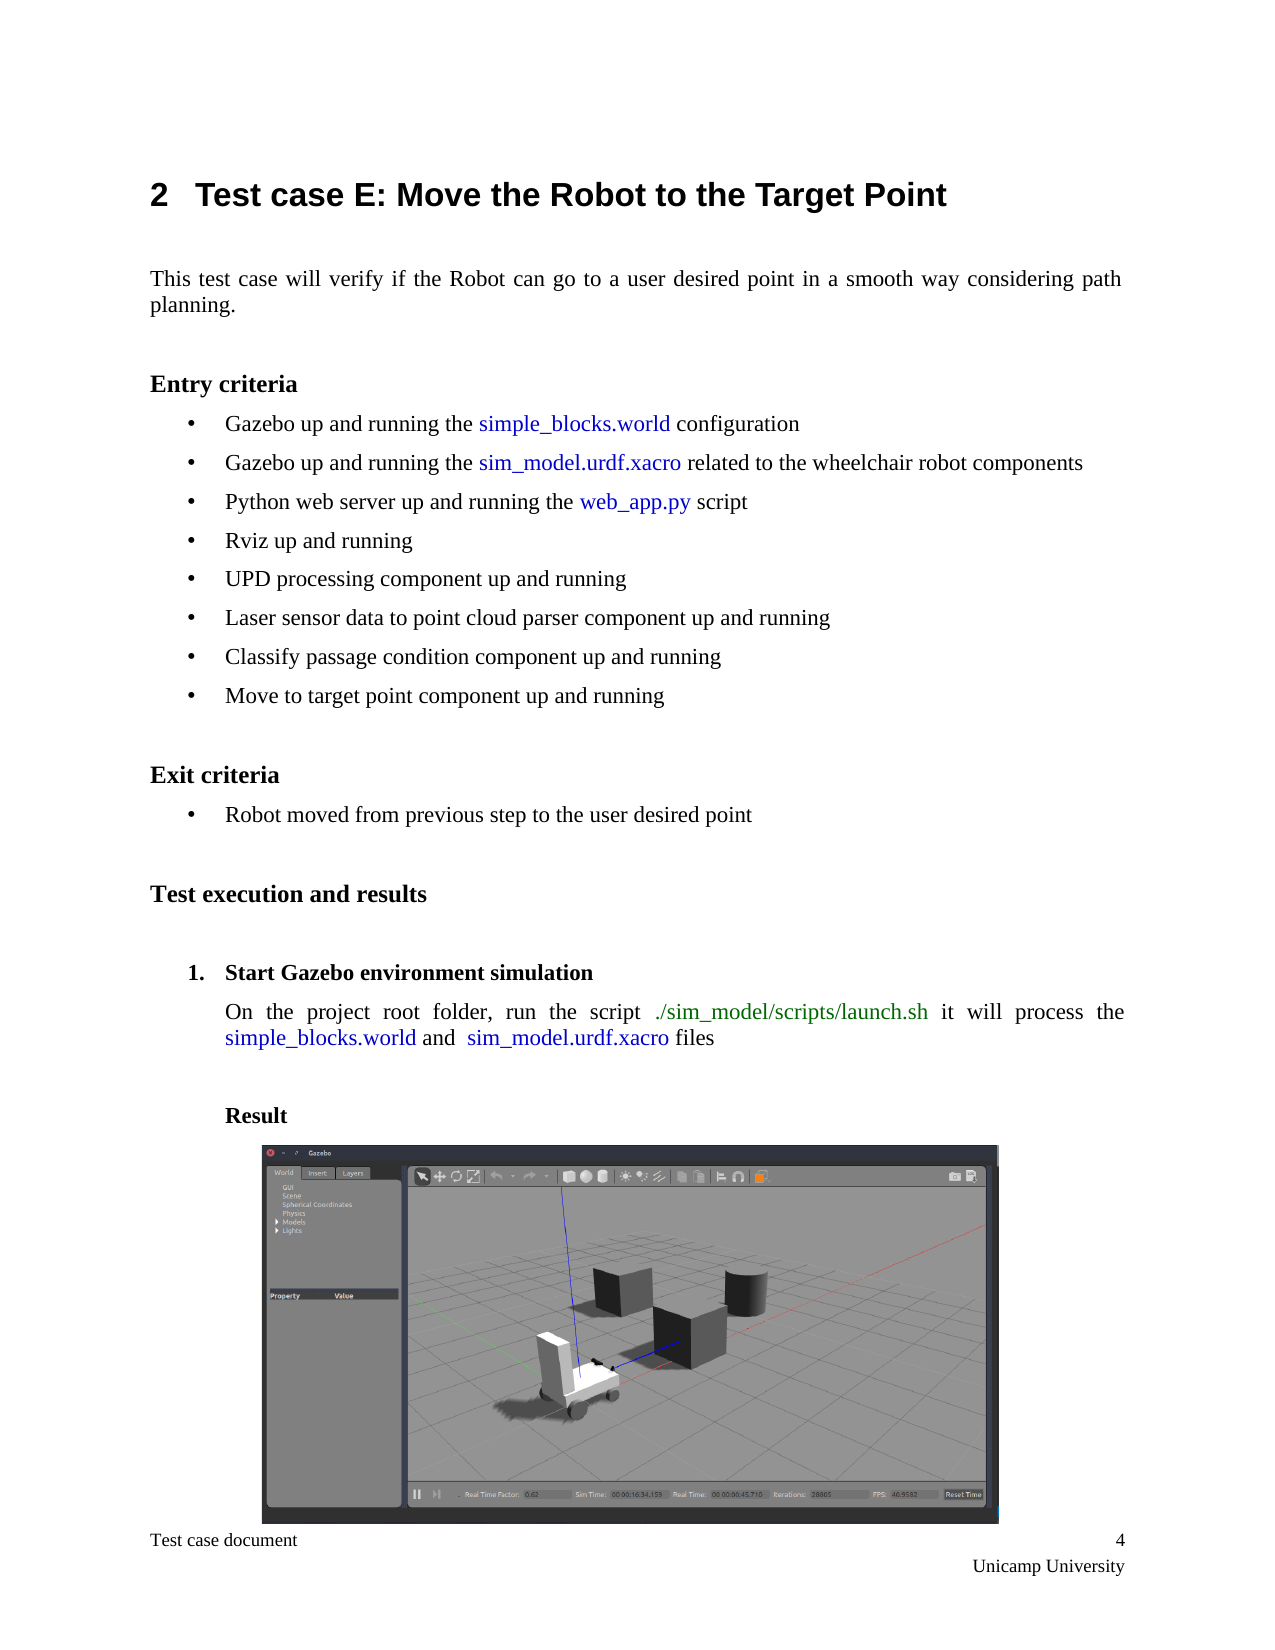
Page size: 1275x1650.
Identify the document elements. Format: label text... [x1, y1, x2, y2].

list Result [187, 1102, 1125, 1128]
text Exit criteria [150, 760, 1125, 788]
list Python web server up and running the web_app.py script [187, 488, 1125, 514]
list On the project root folder, run the script ./sim_model/scripts/launch.sh it will process the simple_blocks.world and sim_model.urdf.xacro files [187, 998, 1125, 1050]
list Move to target point component up and running [187, 682, 1125, 708]
picture [261, 1145, 999, 1524]
subtitle Test case E: Move the Robot to the Target Point [150, 175, 1125, 213]
list Rviz up and running [187, 527, 1125, 553]
list Start Gazebo environment simulation [187, 959, 1125, 985]
text This test case will verify if the Robot can go to a user desired point in a smooth way considering path planning. [150, 265, 1125, 317]
list Robot moved from previous step to the user desired point [187, 801, 1125, 827]
list UPD processing component up and running [187, 566, 1125, 592]
list Gazebo up and running the simple_blocks.world configuration [187, 410, 1125, 436]
list Classify passage condition component up and running [187, 643, 1125, 669]
text Entry criteria [150, 369, 1125, 398]
text Test execution and results [150, 879, 1125, 907]
list Laser sensor data to point cloud parser component up and running [187, 604, 1125, 631]
list Gazebo up and running the sim_model.urdf.xacro related to the wheelchair robot components [187, 449, 1125, 475]
